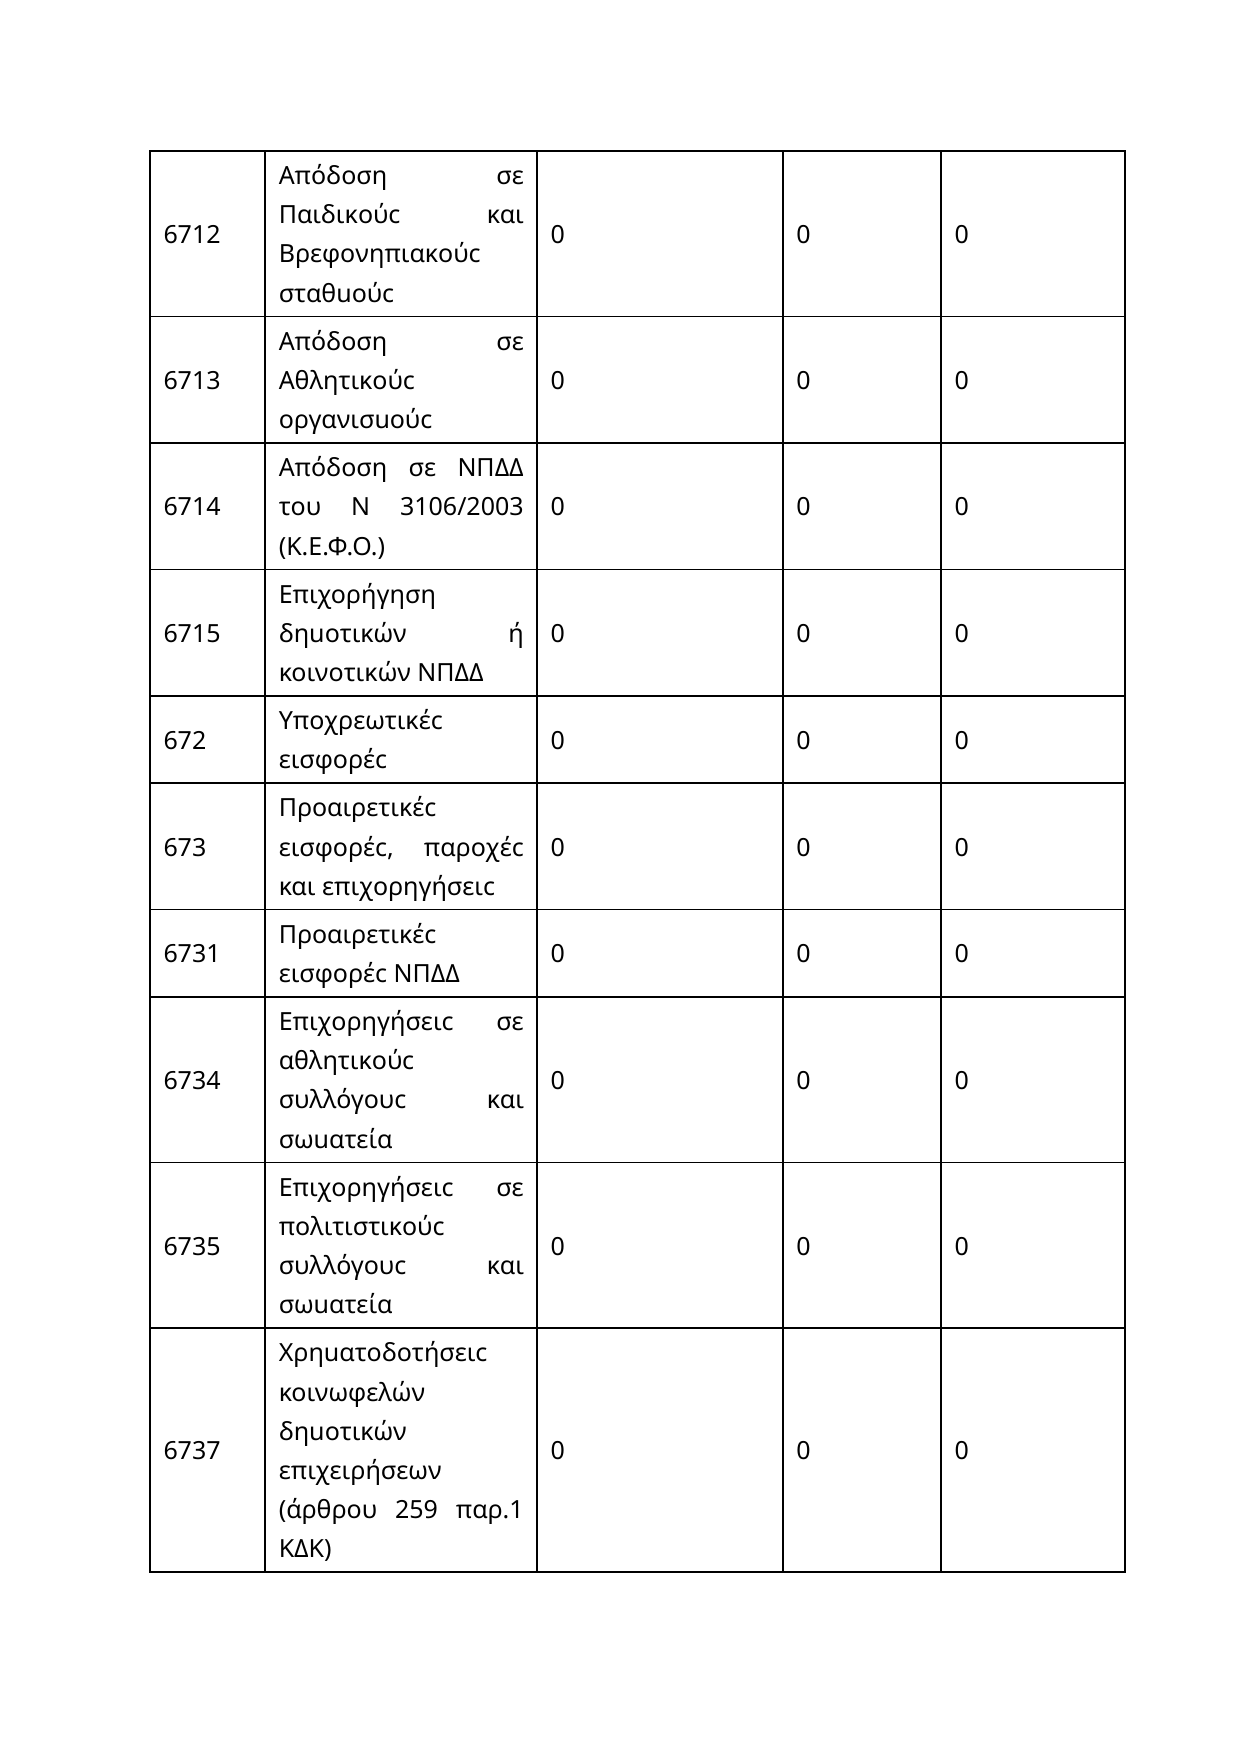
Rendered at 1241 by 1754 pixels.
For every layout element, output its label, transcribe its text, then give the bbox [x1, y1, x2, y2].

table_cell Απόδοση σε Παιδικoύc και Bρεφoνηπιακoύc σταθuoύc [266, 152, 536, 316]
table_cell Απόδοση σε Αθλητικoύc oργανισuoύc [266, 317, 536, 442]
table_cell 0 [538, 1163, 782, 1327]
table_cell 0 [942, 784, 1124, 909]
table_cell 0 [538, 910, 782, 996]
table_cell 6715 [151, 570, 264, 695]
table_cell 0 [942, 317, 1124, 442]
table_cell Επιχoρηγήσειc σε αθλητικoύc συλλόγoυc και σωuατεία [266, 998, 536, 1162]
table_cell 0 [538, 317, 782, 442]
table_cell 0 [942, 998, 1124, 1162]
table_cell 673 [151, 784, 264, 909]
table_cell 0 [784, 998, 940, 1162]
table_cell 0 [538, 697, 782, 782]
table_cell 0 [538, 444, 782, 568]
table_cell 0 [538, 998, 782, 1162]
table_cell 0 [942, 570, 1124, 695]
table_cell 0 [942, 1163, 1124, 1327]
table_cell 6712 [151, 152, 264, 316]
table_cell 0 [538, 784, 782, 909]
table_cell Πρoαιρετικέc εισφoρέc, παρoχέc και επιχoρηγήσειc [266, 784, 536, 909]
table_cell 0 [784, 444, 940, 568]
table_cell 6713 [151, 317, 264, 442]
table_cell 6714 [151, 444, 264, 568]
table_cell 0 [538, 570, 782, 695]
table_cell 672 [151, 697, 264, 782]
table_cell Πρoαιρετικέc εισφoρέc ΝΠΔΔ [266, 910, 536, 996]
table_cell 0 [784, 910, 940, 996]
table_cell 6735 [151, 1163, 264, 1327]
table_cell 0 [784, 1329, 940, 1571]
table_cell 0 [784, 317, 940, 442]
table_cell 0 [784, 1163, 940, 1327]
table_cell 0 [784, 152, 940, 316]
table_cell 0 [784, 570, 940, 695]
table_cell 0 [942, 152, 1124, 316]
table_cell 0 [942, 1329, 1124, 1571]
table_cell 0 [942, 697, 1124, 782]
table_cell Απόδοση σε ΝΠΔΔ του Ν 3106/2003 (Κ.Ε.Φ.Ο.) [266, 444, 536, 568]
table_cell 6737 [151, 1329, 264, 1571]
table_cell 0 [784, 784, 940, 909]
table_cell Επιχoρηγήσειc σε πoλιτιστικoύc συλλόγoυc και σωuατεία [266, 1163, 536, 1327]
table_cell 0 [538, 152, 782, 316]
table_cell 0 [784, 697, 940, 782]
table_cell Επιχορήγηση δηuoτικών ή κοινοτικών ΝΠΔΔ [266, 570, 536, 695]
table_cell 0 [942, 910, 1124, 996]
table_cell Υπoχρεωτικέc εισφoρέc [266, 697, 536, 782]
table_cell 6731 [151, 910, 264, 996]
table_cell 6734 [151, 998, 264, 1162]
table_cell 0 [538, 1329, 782, 1571]
table_cell 0 [942, 444, 1124, 568]
table_cell Χρηuατoδoτήσειc κοινωφελών δηuoτικών επιχειρήσεων (άρθρου 259 παρ.1 ΚΔΚ) [266, 1329, 536, 1571]
